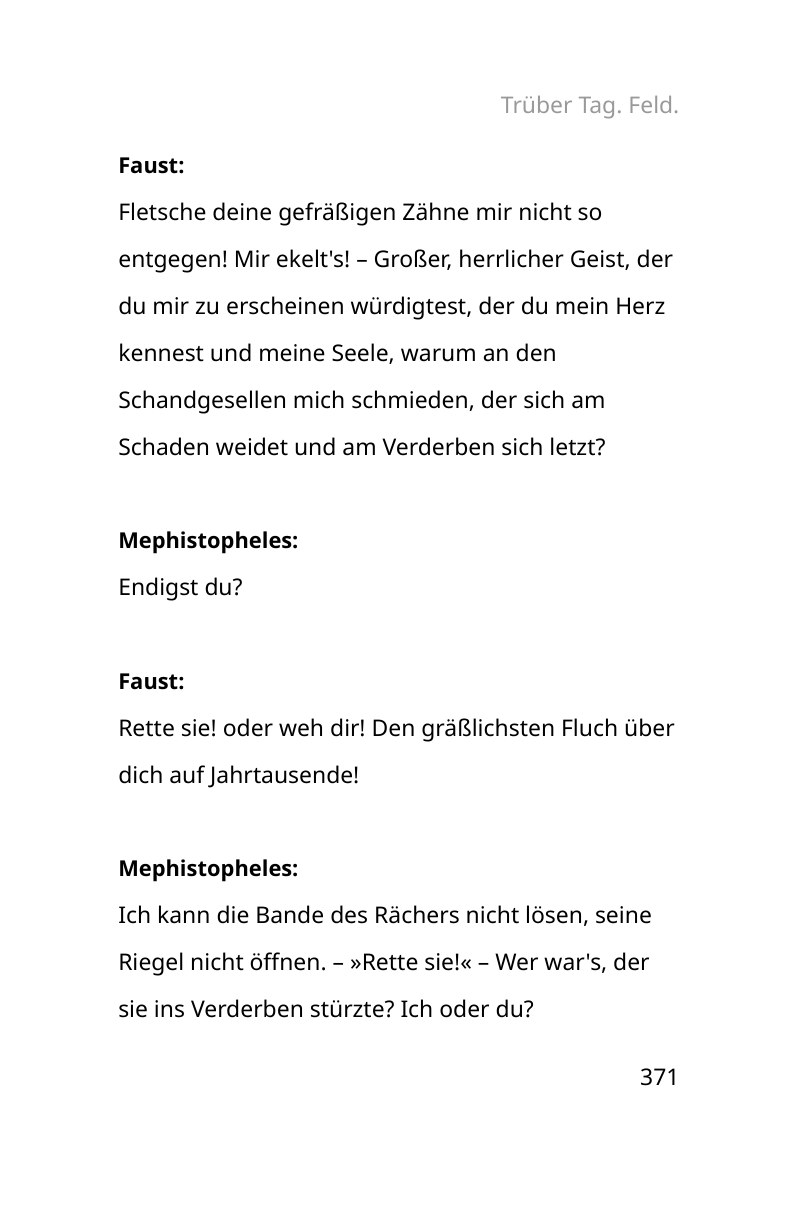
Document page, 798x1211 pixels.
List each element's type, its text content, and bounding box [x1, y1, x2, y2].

text Mephistopheles: Ich kann die Bande des Rächers nicht lösen, seine Riegel nicht öffnen. – »Rette sie!« – Wer war's, der sie ins Verderben stürzte? Ich oder du? [118, 823, 679, 1024]
text Faust: Rette sie! oder weh dir! Den gräßlichsten Fluch über dich auf Jahrtausende! [118, 636, 679, 790]
text Faust: Fletsche deine gefräßigen Zähne mir nicht so entgegen! Mir ekelt's! – Großer, herrlicher Geist, der du mir zu erscheinen würdigtest, der du mein Herz kennest und meine Seele, warum an den Schandgesellen mich schmieden, der sich am Schaden weidet und am Verderben sich letzt? [118, 149, 679, 462]
text Mephistopheles: Endigst du? [118, 495, 679, 602]
